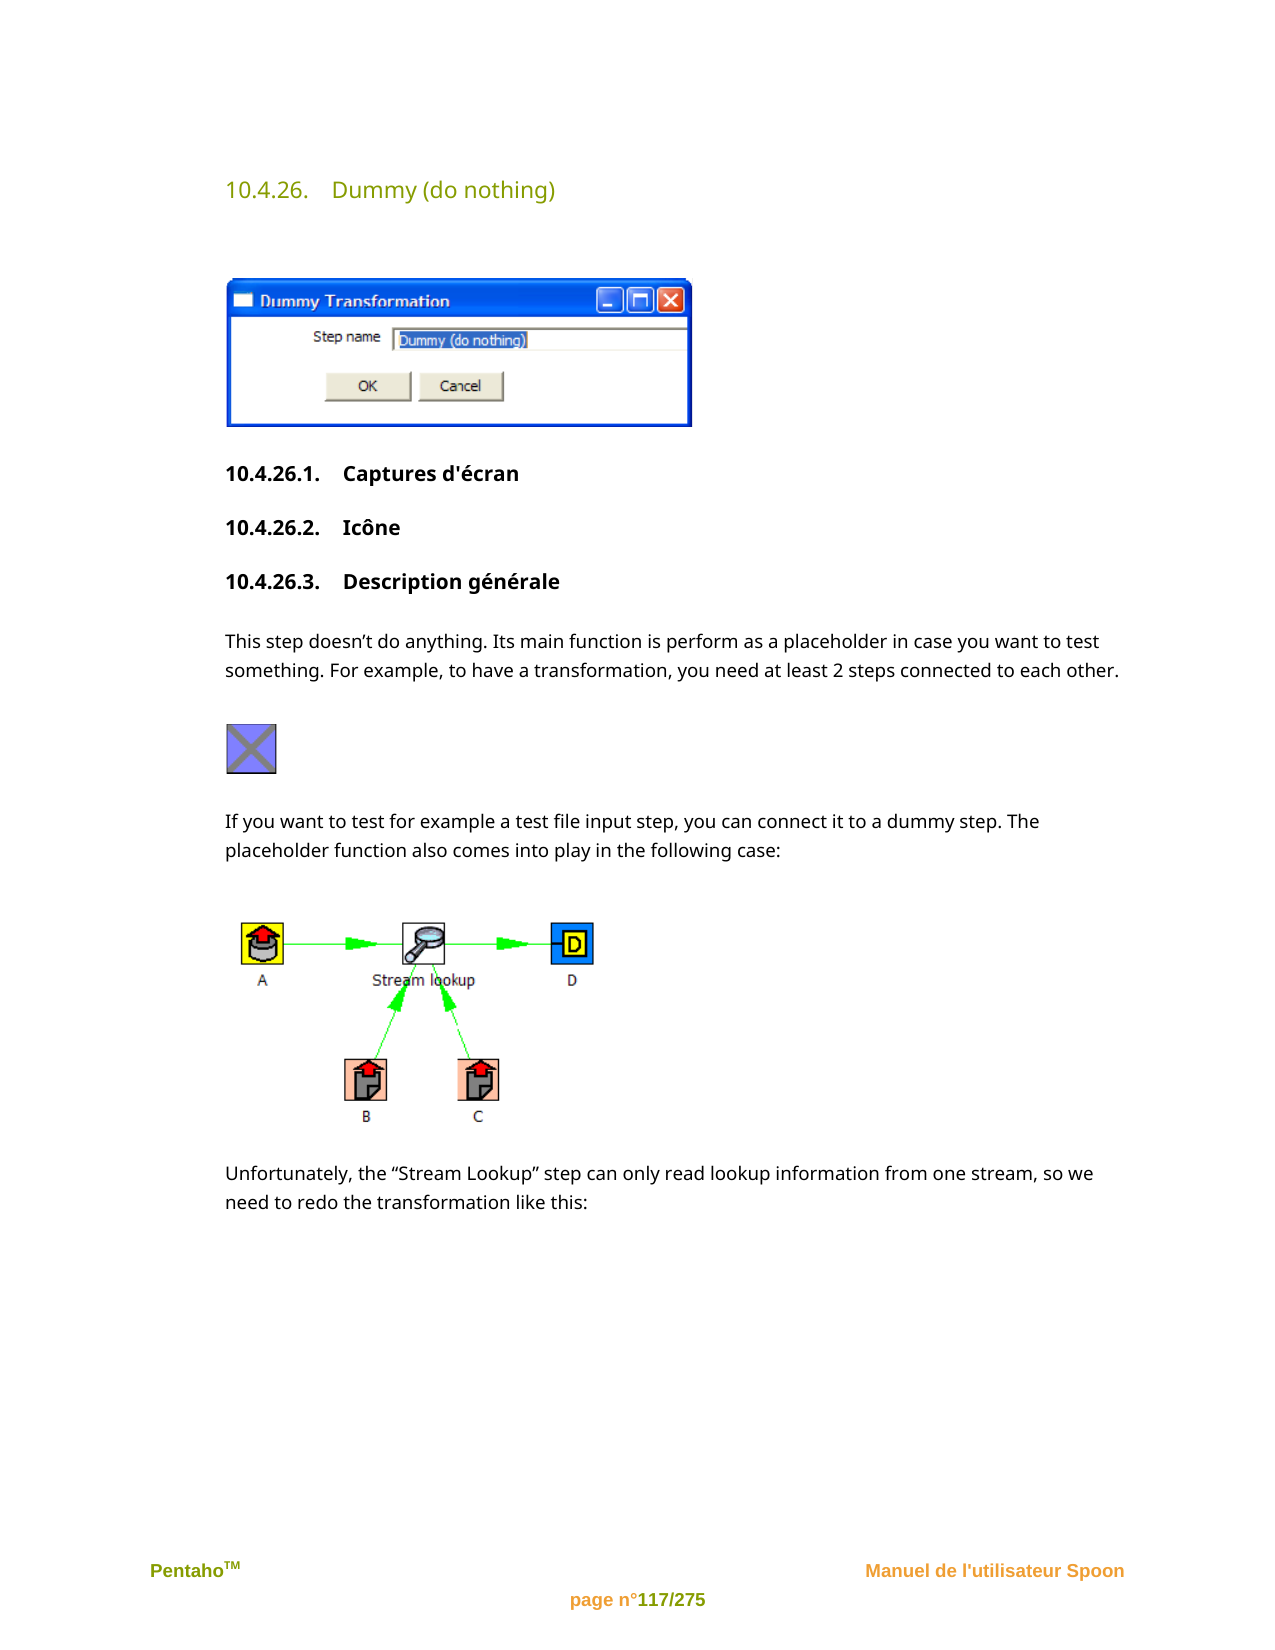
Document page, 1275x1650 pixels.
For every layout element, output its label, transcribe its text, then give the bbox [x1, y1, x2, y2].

subtitle Captures d'écran [225, 229, 1125, 487]
subtitle Icône [225, 512, 1125, 541]
subtitle Description générale [225, 566, 1125, 595]
text This step doesn’t do anything. Its main function is perform as a placeholder in case you want to test something. For example, to have a transformation, you need at least 2 steps connected to each other. If you want to test for example a test file input step, you can connect it to a dummy step. The placeholder function also comes into play in the following case: [225, 625, 1125, 863]
subtitle Dummy (do nothing) [225, 175, 1125, 204]
picture [226, 724, 277, 774]
text Unfortunately, the “Stream Lookup” step can only read lookup information from one stream, so we need to redo the transformation like this: [225, 893, 1125, 1215]
